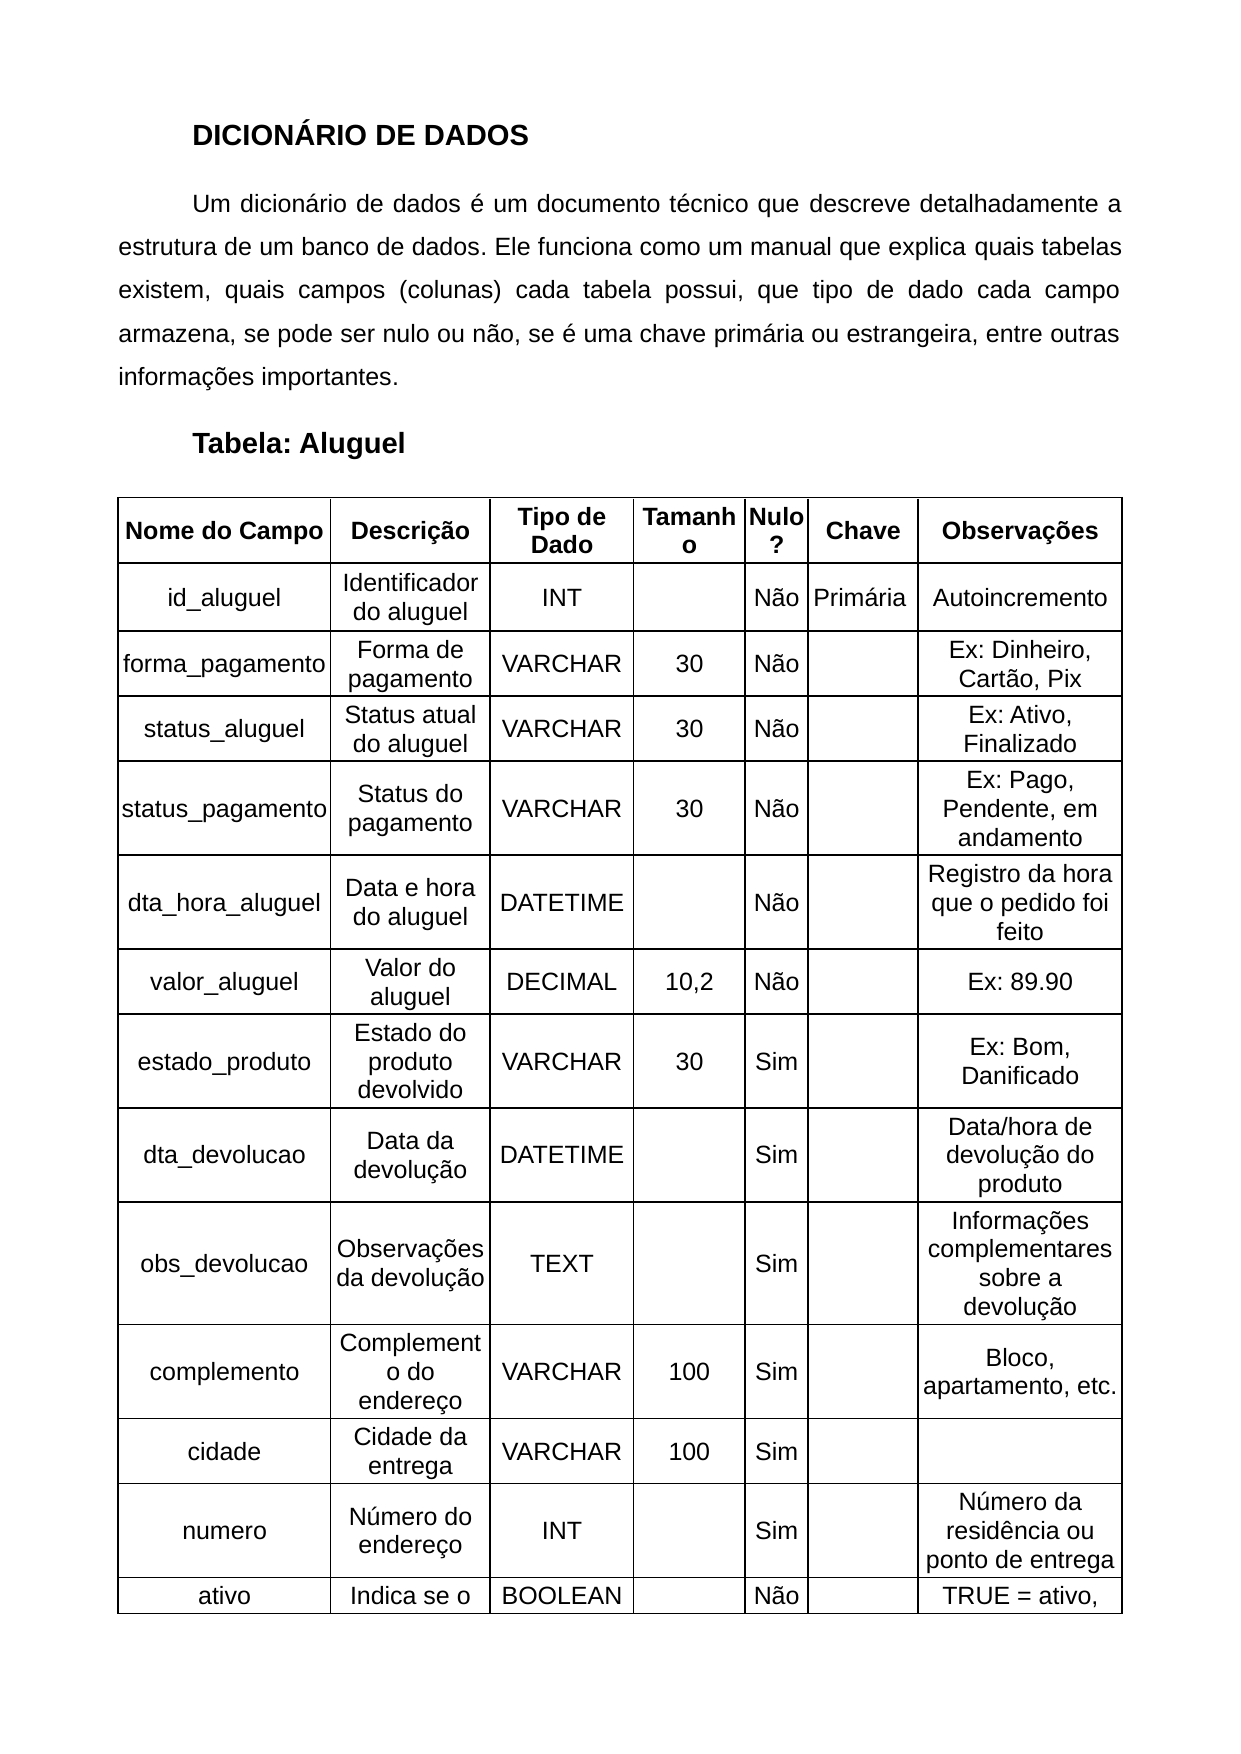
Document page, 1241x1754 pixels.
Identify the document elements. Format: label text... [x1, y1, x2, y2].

table_cell Não [746, 762, 807, 854]
table_cell Registro da hora que o pedido foi feito [919, 856, 1121, 948]
table_cell [809, 762, 917, 854]
table_cell [809, 1015, 917, 1107]
table_cell Forma de pagamento [331, 632, 489, 695]
table_cell Não [746, 632, 807, 695]
table_header Nome do Campo [119, 498, 330, 562]
table_cell [634, 564, 744, 630]
table_cell status_aluguel [119, 697, 330, 760]
table_cell dta_hora_aluguel [119, 856, 330, 948]
table_cell Observações da devolução [331, 1203, 489, 1323]
table_cell Indica se o [331, 1578, 489, 1613]
table_cell [634, 1578, 744, 1613]
table_cell 30 [634, 762, 744, 854]
table_cell Valor do aluguel [331, 950, 489, 1013]
table_cell Número do endereço [331, 1484, 489, 1576]
table_cell Não [746, 1578, 807, 1613]
table_cell INT [491, 1484, 633, 1576]
table_cell VARCHAR [491, 632, 633, 695]
table_cell [809, 1578, 917, 1613]
table_header Tamanho [634, 498, 745, 562]
table_cell Ex: Dinheiro, Cartão, Pix [919, 632, 1121, 695]
table_cell [809, 1419, 917, 1482]
table_cell Não [746, 697, 807, 760]
table_cell Ex: 89.90 [919, 950, 1121, 1013]
table_cell [634, 1203, 744, 1323]
table_cell Data e hora do aluguel [331, 856, 489, 948]
table_cell [809, 1203, 917, 1323]
table_header Observações [919, 498, 1121, 562]
table_cell Sim [746, 1419, 807, 1482]
table_cell [634, 1109, 744, 1201]
table_cell [634, 1484, 744, 1576]
table_cell Sim [746, 1203, 807, 1323]
table_cell Primária [809, 564, 917, 630]
table_cell Status atual do aluguel [331, 697, 489, 760]
table_cell 10,2 [634, 950, 744, 1013]
table_header Nulo? [746, 498, 808, 562]
text Um dicionário de dados é um documento técnico que descreve detalhadamente a estrutura de um banco de dados. Ele funciona como um manual que explica quais tabelas existem, quais campos (colunas) cada tabela possui, que tipo de dado cada campo armazena, se pode ser nulo ou não, se é uma chave primária ou estrangeira, entre outras informações importantes. [118, 189, 1122, 391]
table_cell dta_devolucao [119, 1109, 330, 1201]
table_cell Status do pagamento [331, 762, 489, 854]
table_cell complemento [119, 1325, 330, 1417]
table_cell Data/hora de devolução do produto [919, 1109, 1121, 1201]
table_cell Número da residência ou ponto de entrega [919, 1484, 1121, 1576]
table_cell Complemento do endereço [331, 1325, 489, 1417]
table_cell Ex: Ativo, Finalizado [919, 697, 1121, 760]
table_cell DECIMAL [491, 950, 633, 1013]
table_cell estado_produto [119, 1015, 330, 1107]
table_cell VARCHAR [491, 1015, 633, 1107]
table_cell BOOLEAN [491, 1578, 633, 1613]
table_cell Sim [746, 1109, 807, 1201]
table_header Descrição [331, 498, 490, 562]
table_cell Data da devolução [331, 1109, 489, 1201]
table_cell forma_pagamento [119, 632, 330, 695]
table_cell 30 [634, 632, 744, 695]
table_cell Sim [746, 1325, 807, 1417]
table_cell DATETIME [491, 856, 633, 948]
table_cell [809, 950, 917, 1013]
table_cell 100 [634, 1419, 744, 1482]
table_cell Ex: Bom, Danificado [919, 1015, 1121, 1107]
table_cell Ex: Pago, Pendente, em andamento [919, 762, 1121, 854]
table_cell VARCHAR [491, 1419, 633, 1482]
table_cell Identificador do aluguel [331, 564, 489, 630]
table_cell Autoincremento [919, 564, 1121, 630]
table_cell numero [119, 1484, 330, 1576]
table_cell ativo [119, 1578, 330, 1613]
table_cell 30 [634, 697, 744, 760]
table_cell [809, 856, 917, 948]
table_cell VARCHAR [491, 1325, 633, 1417]
table_cell DATETIME [491, 1109, 633, 1201]
table_cell Estado do produto devolvido [331, 1015, 489, 1107]
table_cell [809, 1109, 917, 1201]
table_cell [809, 1325, 917, 1417]
table_cell Cidade da entrega [331, 1419, 489, 1482]
table_cell [919, 1419, 1121, 1482]
table_cell TRUE = ativo, [919, 1578, 1121, 1613]
table_cell id_aluguel [119, 564, 330, 630]
table_cell VARCHAR [491, 697, 633, 760]
table_header Chave [809, 498, 918, 562]
table_cell Informações complementares sobre a devolução [919, 1203, 1121, 1323]
text Tabela: Aluguel [118, 426, 1122, 459]
table_cell obs_devolucao [119, 1203, 330, 1323]
table_cell valor_aluguel [119, 950, 330, 1013]
table_cell 100 [634, 1325, 744, 1417]
table_cell Bloco, apartamento, etc. [919, 1325, 1121, 1417]
table_cell [809, 1484, 917, 1576]
table_cell [634, 856, 744, 948]
table_cell status_pagamento [119, 762, 330, 854]
table_cell Sim [746, 1484, 807, 1576]
table_cell VARCHAR [491, 762, 633, 854]
table_cell [809, 697, 917, 760]
table_header Tipo de Dado [491, 498, 633, 562]
table_cell Não [746, 950, 807, 1013]
table_cell cidade [119, 1419, 330, 1482]
table_cell TEXT [491, 1203, 633, 1323]
table_cell Não [746, 564, 807, 630]
table_cell [809, 632, 917, 695]
text DICIONÁRIO DE DADOS [118, 118, 1122, 152]
table_cell Sim [746, 1015, 807, 1107]
table_cell 30 [634, 1015, 744, 1107]
table_cell Não [746, 856, 807, 948]
table_cell INT [491, 564, 633, 630]
